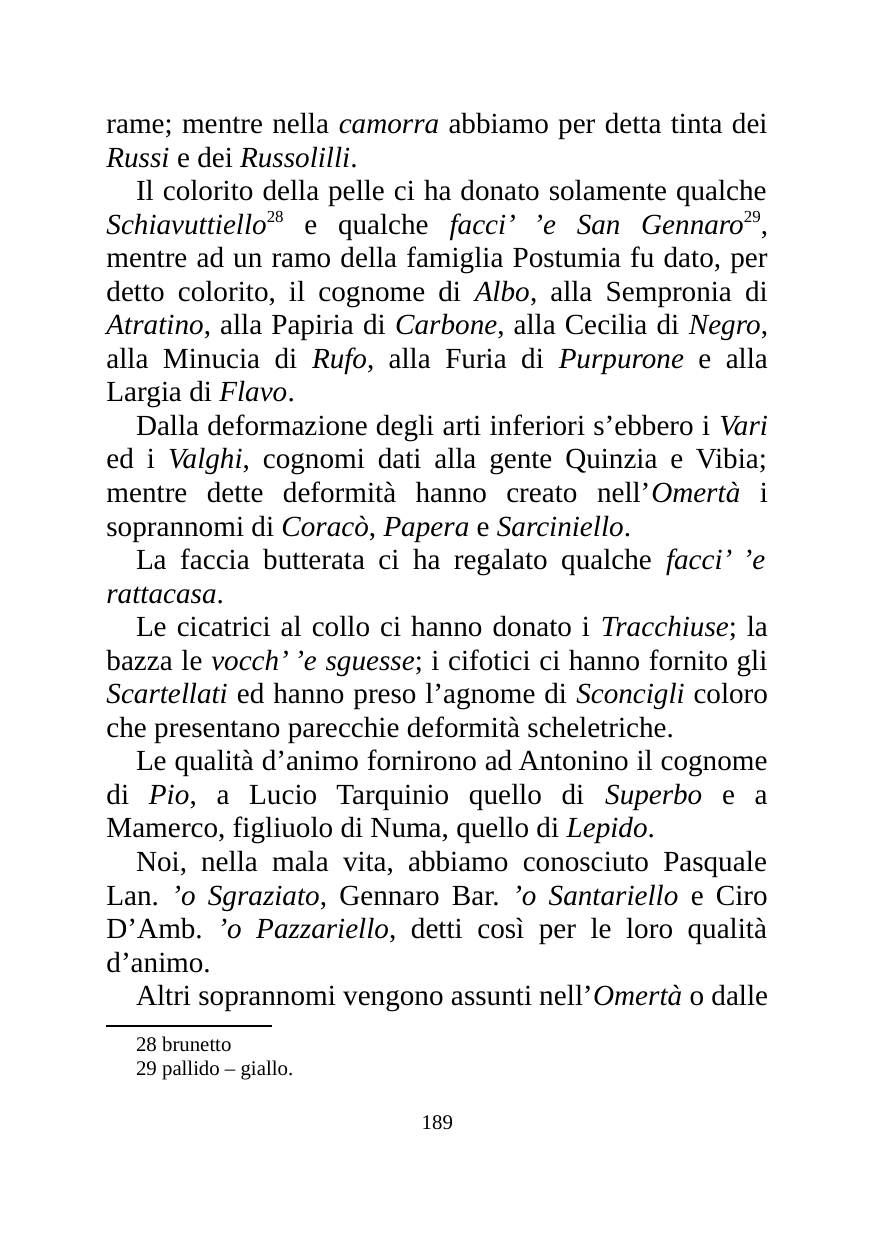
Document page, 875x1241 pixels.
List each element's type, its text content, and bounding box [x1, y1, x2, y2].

text Dalla deformazione degli arti inferiori s’ebbero i Vari ed i Valghi, cognomi dati alla gente Quinzia e Vibia; mentre dette deformità hanno creato nell’Omertà i soprannomi di Coracò, Papera e Sarciniello. [106, 408, 768, 542]
text pallido – giallo. [106, 1056, 768, 1080]
text Le cicatrici al collo ci hanno donato i Tracchiuse; la bazza le vocch’ ’e sguesse; i cifotici ci hanno fornito gli Scartellati ed hanno preso l’agnome di Sconcigli coloro che presentano parecchie deformità scheletriche. [106, 609, 768, 743]
text Noi, nella mala vita, abbiamo conosciuto Pasquale Lan. ’o Sgraziato, Gennaro Bar. ’o Santariello e Ciro D’Amb. ’o Pazzariello, detti così per le loro qualità d’animo. [106, 844, 768, 978]
text Le qualità d’animo fornirono ad Antonino il cognome di Pio, a Lucio Tarquinio quello di Superbo e a Mamerco, figliuolo di Numa, quello di Lepido. [106, 743, 768, 844]
text rame; mentre nella camorra abbiamo per detta tinta dei Russi e dei Russolilli. [106, 106, 768, 173]
text La faccia butterata ci ha regalato qualche facci’ ’e rattacasa. [106, 542, 768, 609]
text Altri soprannomi vengono assunti nell’Omertà o dalle [106, 978, 768, 1012]
text brunetto [106, 1032, 768, 1056]
text Il colorito della pelle ci ha donato solamente qualche Schiavuttiello e qualche facci’ ’e San Gennaro, mentre ad un ramo della famiglia Postumia fu dato, per detto colorito, il cognome di Albo, alla Sempronia di Atratino, alla Papiria di Carbone, alla Cecilia di Negro, alla Minucia di Rufo, alla Furia di Purpurone e alla Largia di Flavo. [106, 173, 768, 408]
